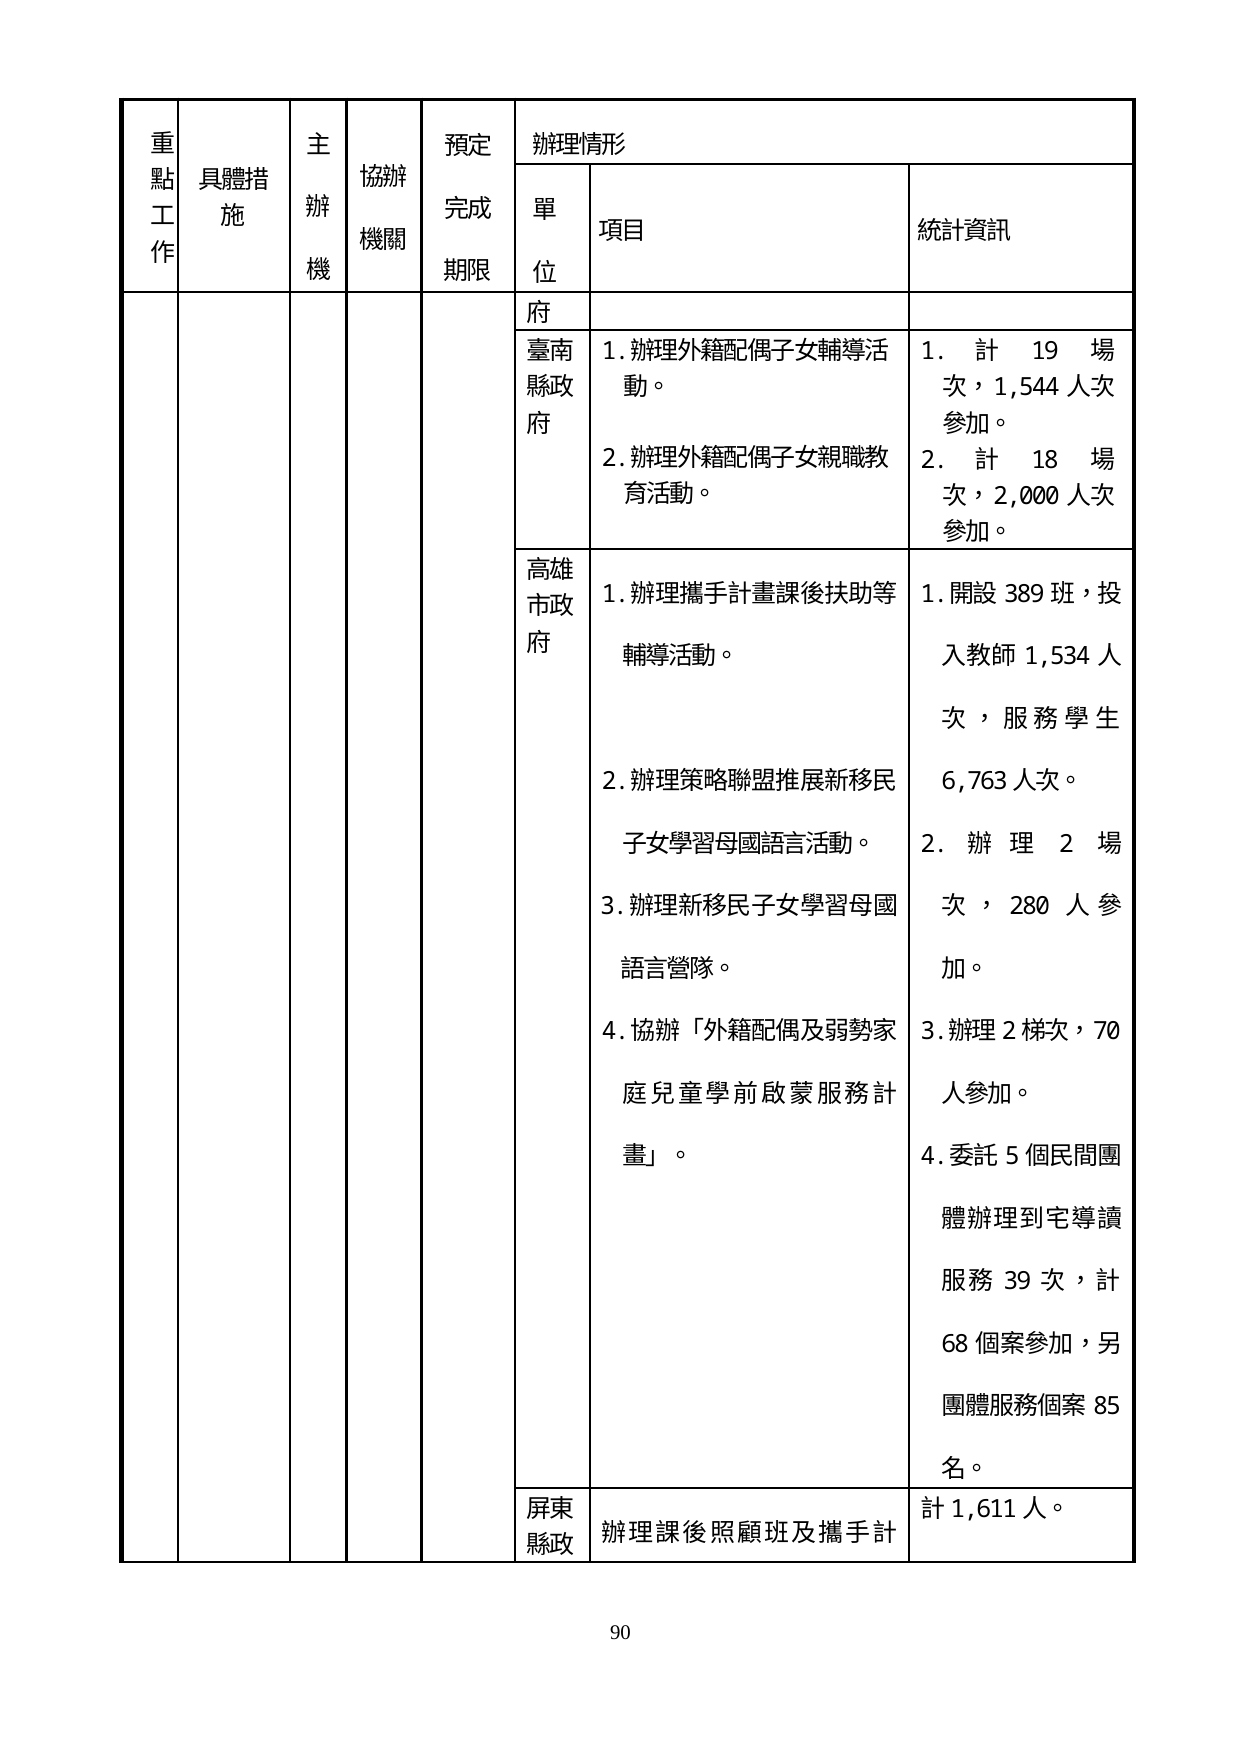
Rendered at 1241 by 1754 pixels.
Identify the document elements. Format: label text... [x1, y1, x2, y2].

table_cell 屏東 縣政 [516, 1489, 589, 1561]
table_cell 項目 [591, 165, 908, 291]
table_cell [124, 293, 177, 1561]
table_cell [423, 293, 514, 1561]
table_cell 高雄 市政 府 [516, 550, 589, 1487]
table_header 重點工作 [124, 101, 177, 291]
table_cell 1.辦理攜手計畫課後扶助等輔導活動。 2.辦理策略聯盟推展新移民子女學習母國語言活動。 3.辦理新移民子女學習母國語言營隊。 4.協辦「外籍配偶及弱勢家庭兒童學前啟蒙服務計畫」。 [591, 550, 908, 1487]
table_cell 計1,611人。 [910, 1489, 1132, 1561]
table_header 具體措施 [179, 101, 289, 291]
table_header 協辦 機關 [348, 101, 420, 291]
table_cell 1.計19場次，1,544人次參加。 2.計18場次，2,000人次參加。 [910, 331, 1132, 548]
table_cell [910, 293, 1132, 329]
table_header 預定完成期限 [423, 101, 514, 291]
table_cell 辦理課後照顧班及攜手計 [591, 1489, 908, 1561]
table_cell [591, 293, 908, 329]
table_cell 臺南 縣政 府 [516, 331, 589, 548]
table_cell [348, 293, 420, 1561]
table_cell [179, 293, 289, 1561]
table_cell 府 [516, 293, 589, 329]
table_cell 統計資訊 [910, 165, 1132, 291]
table_cell 1.開設389班，投入教師1,534人次，服務學生6,763人次。 2.辦理2場次，280人參加。 3.辦理2梯次，70人參加。 4.委託5個民間團體辦理到宅導讀服務39次，計68個案參加，另團體服務個案85名。 [910, 550, 1132, 1487]
table_header 辦理情形 [516, 101, 1132, 163]
table_cell 1.辦理外籍配偶子女輔導活動。 2.辦理外籍配偶子女親職教育活動。 [591, 331, 908, 548]
table_cell 教育部 [291, 293, 345, 1561]
table_cell 單位 [516, 165, 589, 291]
table_header 主辦 機關 [291, 101, 345, 291]
